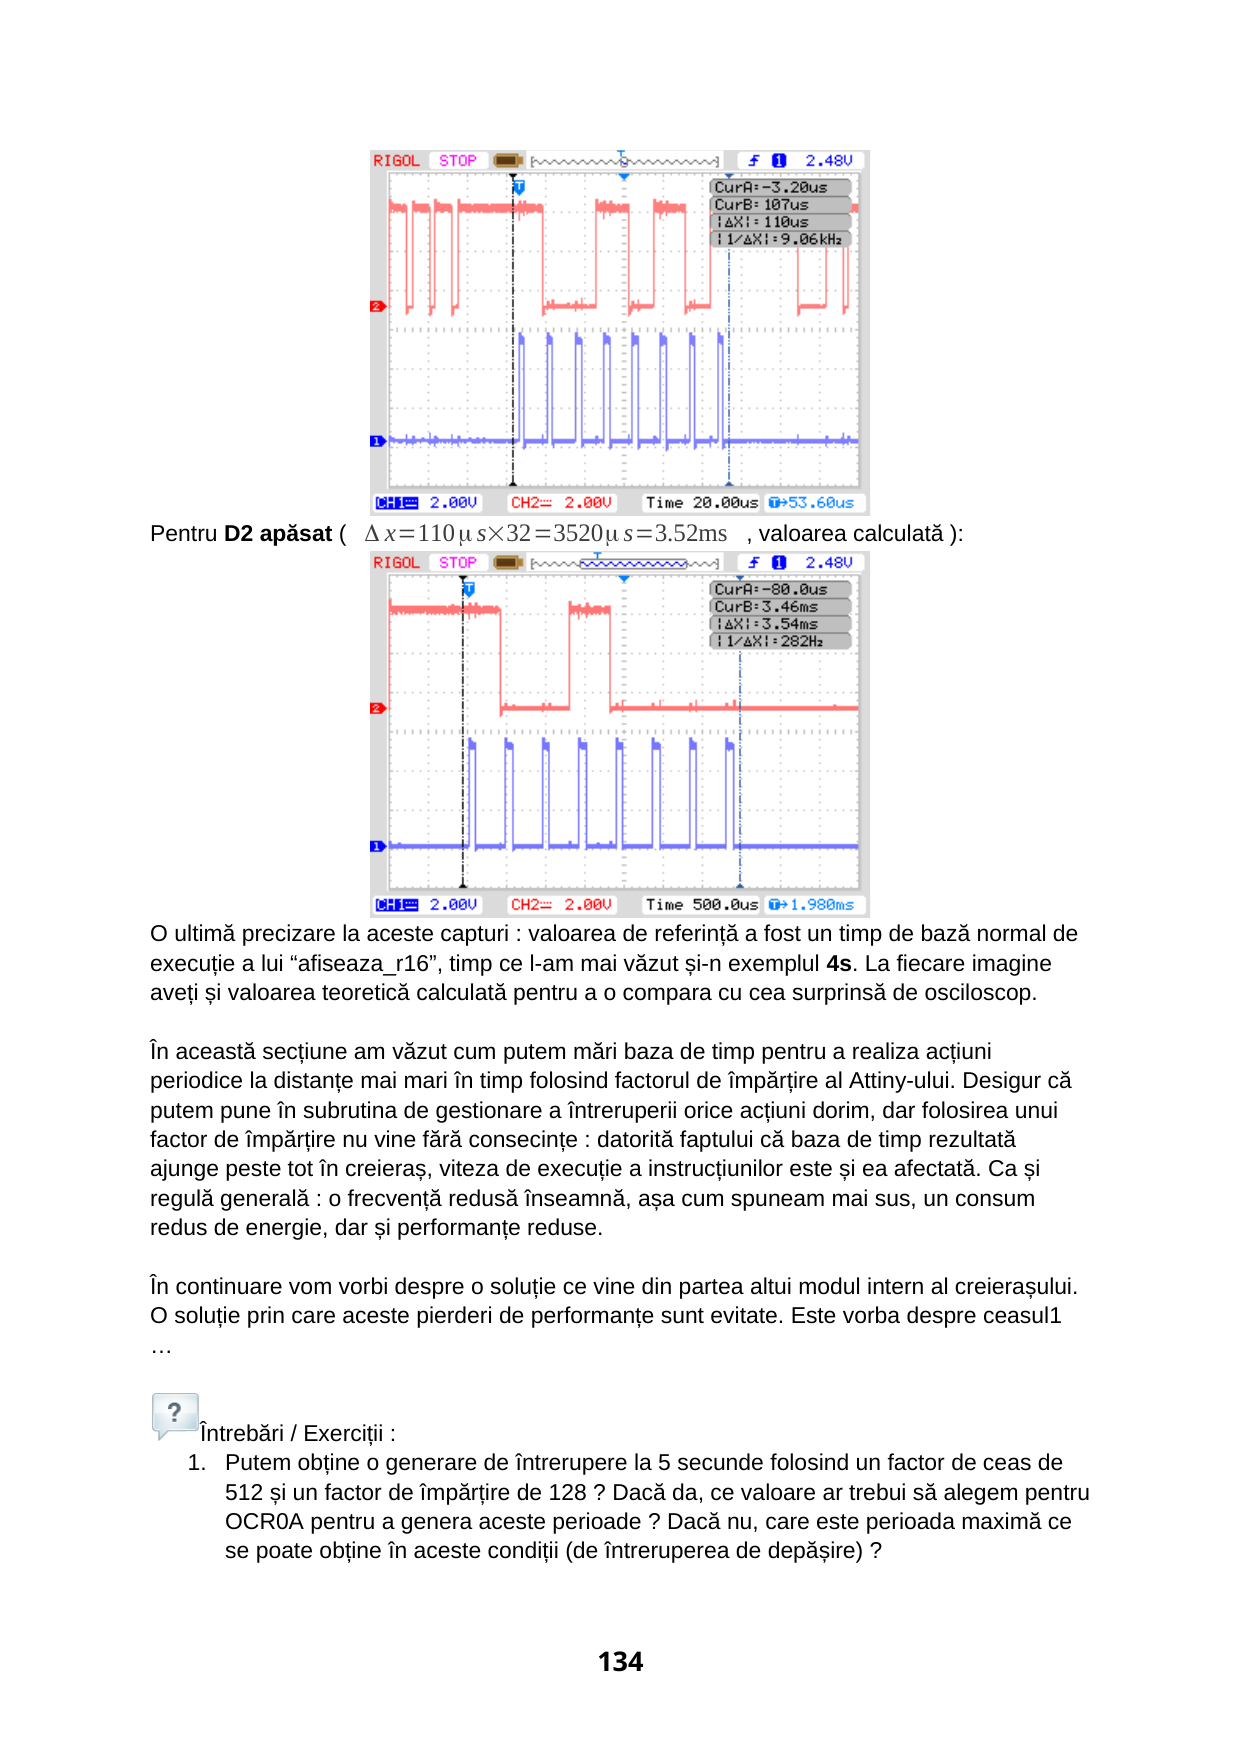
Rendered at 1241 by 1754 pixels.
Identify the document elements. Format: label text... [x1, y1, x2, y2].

text În continuare vom vorbi despre o soluție ce vine din partea altui modul intern al creierașului. O soluție prin care aceste pierderi de performanțe sunt evitate. Este vorba despre ceasul1 … [150, 1274, 1091, 1358]
text În această secțiune am văzut cum putem mări baza de timp pentru a realiza acțiuni periodice la distanțe mai mari în timp folosind factorul de împărțire al Attiny-ului. Desigur că putem pune în subrutina de gestionare a întreruperii orice acțiuni dorim, dar folosirea unui factor de împărțire nu vine fără consecințe : datorită faptului că baza de timp rezultată ajunge peste tot în creieraș, viteza de execuție a instrucțiunilor este și ea afectată. Ca și regulă generală : o frecvență redusă înseamnă, așa cum spuneam mai sus, un consum redus de energie, dar și performanțe reduse. [150, 1039, 1091, 1241]
text Întrebări / Exerciții : [150, 1391, 1091, 1446]
picture [370, 551, 871, 918]
picture [370, 150, 871, 516]
text Pentru D2 apăsat (, valoarea calculată ): [150, 516, 1091, 548]
list Putem obține o generare de întrerupere la 5 secunde folosind un factor de ceas de 512 și un factor de împărțire de 128 ? Dacă da, ce valoare ar trebui să alegem pentru OCR0A pentru a genera aceste perioade ? Dacă nu, care este perioada maximă ce se poate obține în aceste condiții (de întreruperea de depășire) ? [187, 1450, 1091, 1563]
text O ultimă precizare la aceste capturi : valoarea de referință a fost un timp de bază normal de execuție a lui “afiseaza_r16”, timp ce l-am mai văzut și-n exemplul 4s. La fiecare imagine aveți și valoarea teoretică calculată pentru a o compara cu cea surprinsă de osciloscop. [150, 552, 1091, 1006]
picture [150, 1391, 200, 1442]
